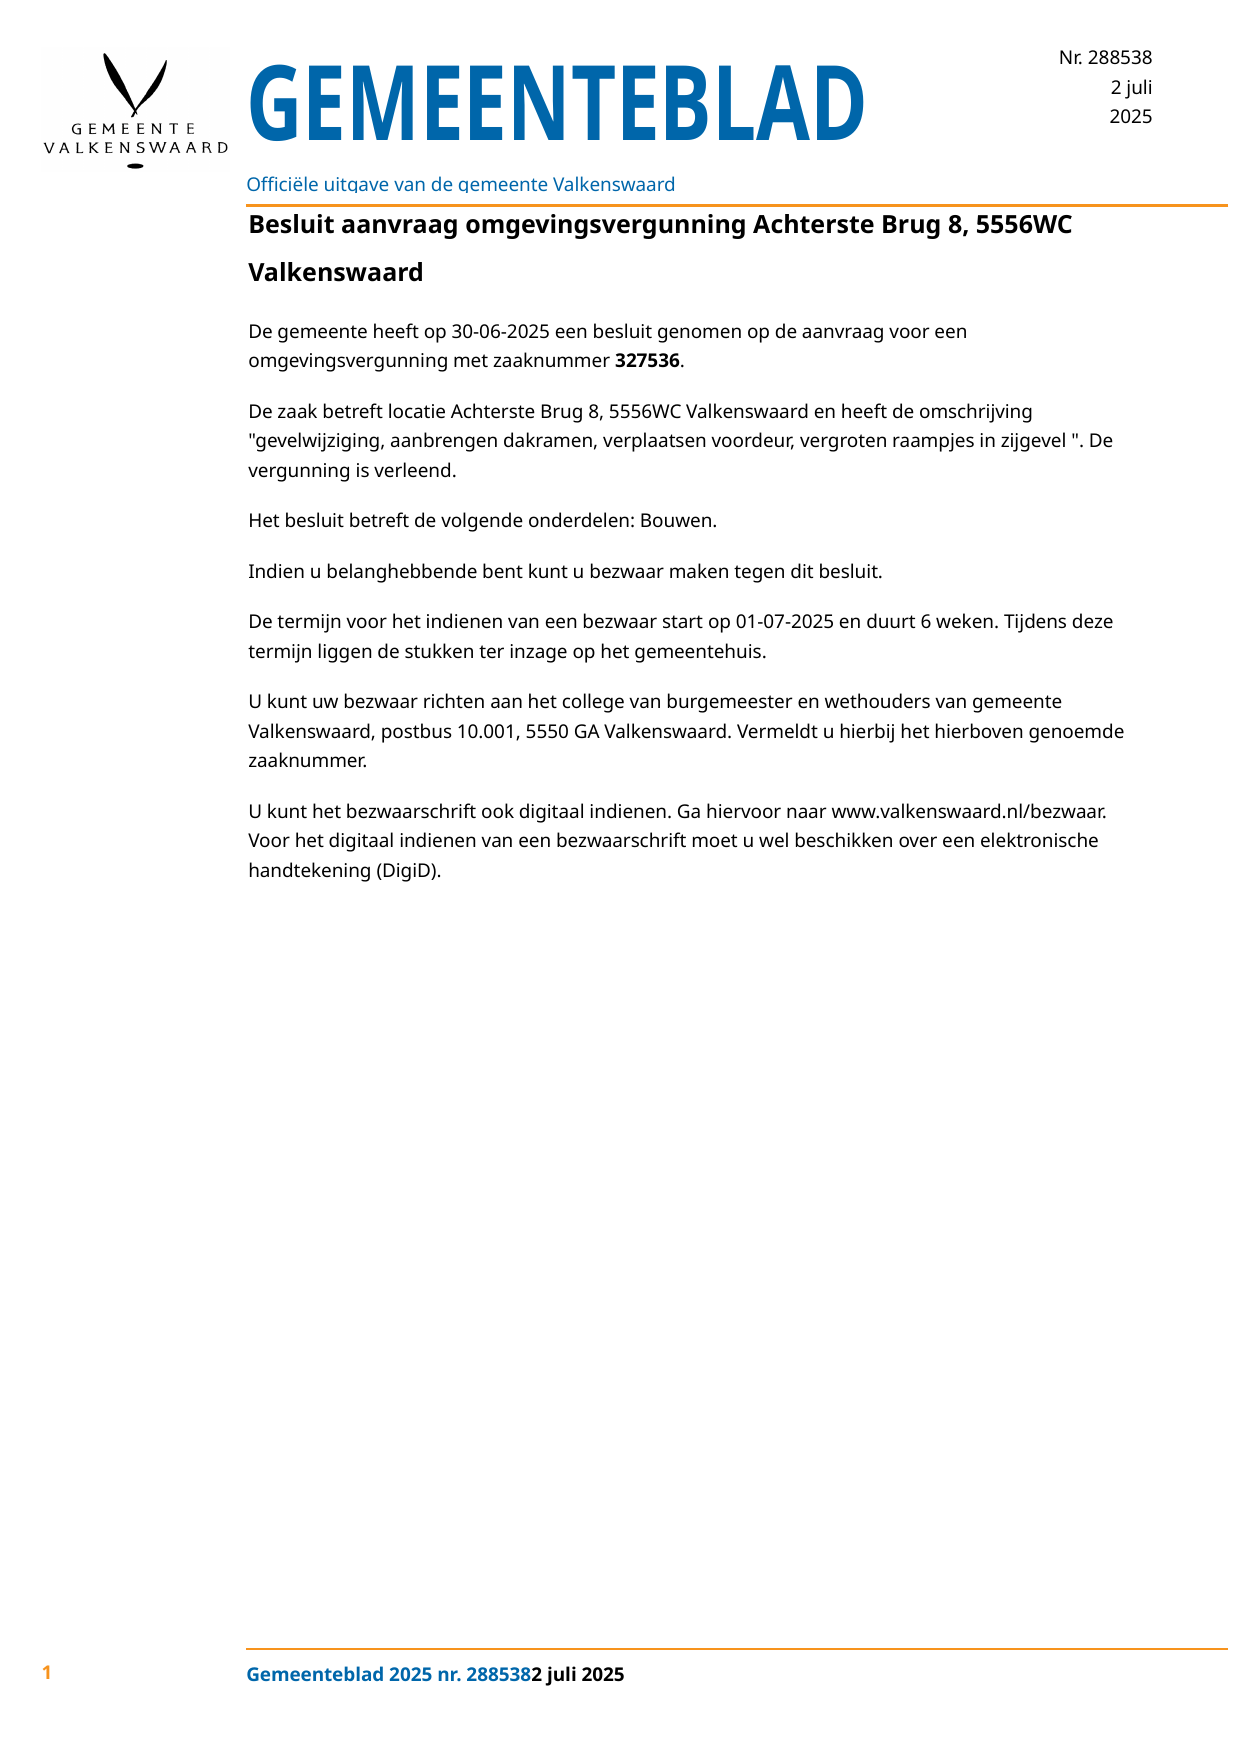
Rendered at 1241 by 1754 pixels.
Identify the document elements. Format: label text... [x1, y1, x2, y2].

text U kunt het bezwaarschrift ook digitaal indienen. Ga hiervoor naar www.valkenswaard.nl/bezwaar. Voor het digitaal indienen van een bezwaarschrift moet u wel beschikken over een elektronische handtekening (DigiD). [248, 798, 1152, 883]
text U kunt uw bezwaar richten aan het college van burgemeester en wethouders van gemeente Valkenswaard, postbus 10.001, 5550 GA Valkenswaard. Vermeldt u hierbij het hierboven genoemde zaaknummer. [248, 688, 1152, 773]
picture [41, 47, 231, 172]
text Besluit aanvraag omgevingsvergunning Achterste Brug 8, 5556WC Valkenswaard [248, 207, 1152, 288]
text De termijn voor het indienen van een bezwaar start op 01-07-2025 en duurt 6 weken. Tijdens deze termijn liggen de stukken ter inzage op het gemeentehuis. [248, 608, 1152, 664]
text Indien u belanghebbende bent kunt u bezwaar maken tegen dit besluit. [248, 558, 1152, 584]
text De gemeente heeft op 30-06-2025 een besluit genomen op de aanvraag voor een omgevingsvergunning met zaaknummer 327536. [248, 318, 1152, 373]
text Het besluit betreft de volgende onderdelen: Bouwen. [248, 507, 1152, 533]
text De zaak betreft locatie Achterste Brug 8, 5556WC Valkenswaard en heeft de omschrijving "gevelwijziging, aanbrengen dakramen, verplaatsen voordeur, vergroten raampjes in zijgevel ". De vergunning is verleend. [248, 398, 1152, 483]
